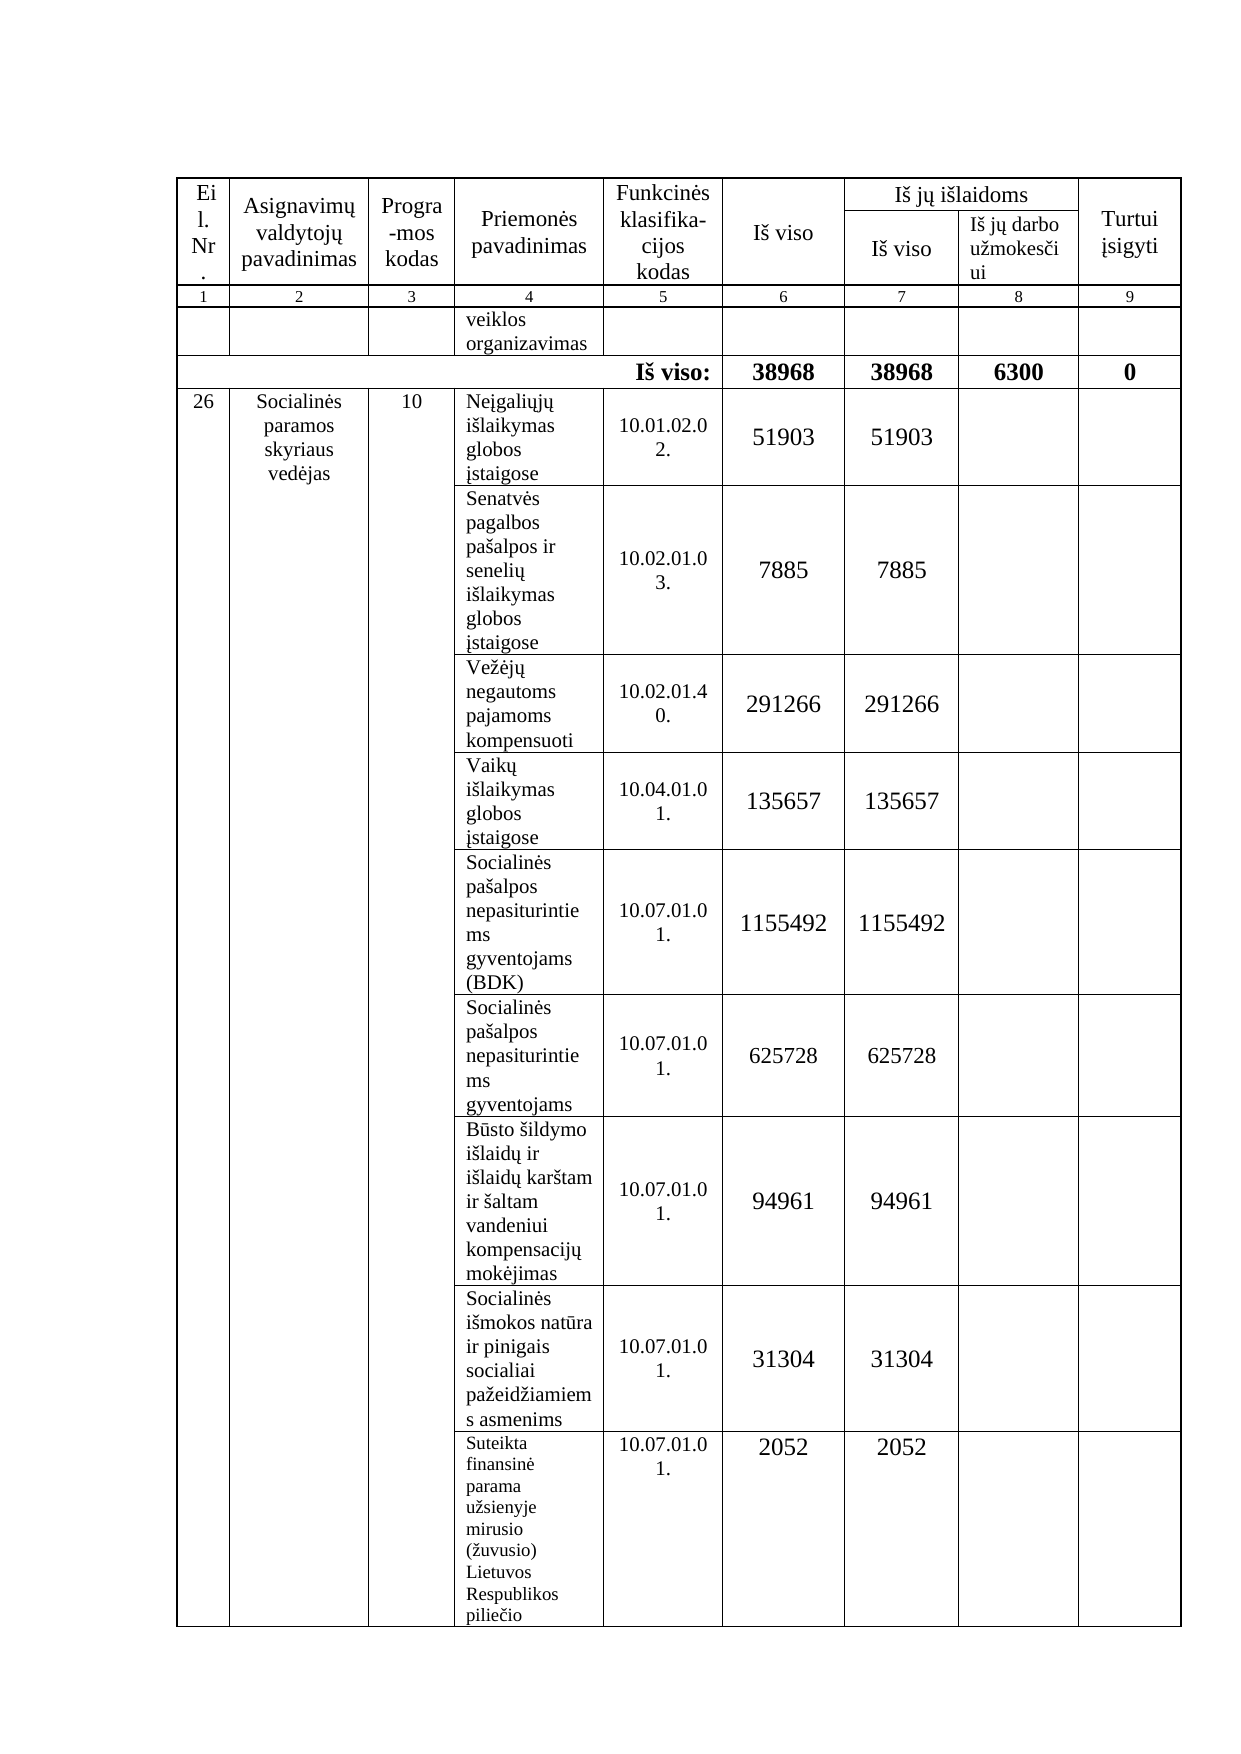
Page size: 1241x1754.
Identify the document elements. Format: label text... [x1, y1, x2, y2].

table_cell 8 [959, 286, 1078, 306]
table_cell 31304 [845, 1286, 958, 1431]
table_cell [959, 655, 1078, 752]
table_cell Iš viso [845, 211, 958, 284]
table_header Iš viso [723, 179, 844, 284]
table_cell 7 [845, 286, 958, 306]
table_cell 10.02.01.03. [604, 486, 722, 654]
table_cell [959, 389, 1078, 485]
table_cell 135657 [845, 753, 958, 849]
table_cell 10.07.01.01. [604, 1286, 722, 1431]
table_cell 5 [604, 286, 722, 306]
table_cell [1079, 655, 1180, 752]
table_cell Socialinės išmokos natūra ir pinigais socialiai pažeidžiamiems asmenims [455, 1286, 603, 1431]
table_cell 291266 [845, 655, 958, 752]
table_cell 2052 [845, 1432, 958, 1626]
table_cell Iš jų darbo užmokesčiui [959, 211, 1078, 284]
table_cell [1079, 1286, 1180, 1431]
table_cell 3 [369, 286, 454, 306]
table_cell 6 [723, 286, 844, 306]
table_header Turtui įsigyti [1079, 179, 1180, 284]
table_cell 7885 [845, 486, 958, 654]
table_cell 4 [455, 286, 603, 306]
table_cell 94961 [723, 1117, 844, 1285]
table_cell [369, 308, 454, 355]
table_cell veiklos organizavimas [455, 308, 603, 355]
table_cell [1079, 995, 1180, 1116]
table_cell Socialinės pašalpos nepasiturintiems gyventojams [455, 995, 603, 1116]
table_cell Socialinės paramos skyriaus vedėjas [230, 389, 368, 1626]
table_cell 10.07.01.01. [604, 1117, 722, 1285]
table_cell [1079, 1432, 1180, 1626]
table_cell 94961 [845, 1117, 958, 1285]
table_cell 625728 [723, 995, 844, 1116]
table_cell 10.02.01.40. [604, 655, 722, 752]
table_cell Suteikta finansinė parama užsienyje mirusio (žuvusio) Lietuvos Respublikos piliečio [455, 1432, 603, 1626]
table_cell [1079, 850, 1180, 994]
table_cell 51903 [723, 389, 844, 485]
table_cell Socialinės pašalpos nepasiturintiems gyventojams (BDK) [455, 850, 603, 994]
table_cell [959, 486, 1078, 654]
table_header Iš jų išlaidoms [845, 179, 1078, 210]
table_cell [959, 850, 1078, 994]
table_cell [959, 753, 1078, 849]
table_cell [959, 308, 1078, 355]
table_cell Vežėjų negautoms pajamoms kompensuoti [455, 655, 603, 752]
table_cell [959, 995, 1078, 1116]
table_cell Neįgaliųjų išlaikymas globos įstaigose [455, 389, 603, 485]
table_cell 10.07.01.01. [604, 850, 722, 994]
table_cell 1155492 [723, 850, 844, 994]
table_cell 135657 [723, 753, 844, 849]
table_cell 38968 [723, 356, 844, 387]
table_cell Senatvės pagalbos pašalpos ir senelių išlaikymas globos įstaigose [455, 486, 603, 654]
table_cell 10.07.01.01. [604, 995, 722, 1116]
table_cell 10.07.01.01. [604, 1432, 722, 1626]
table_cell [1079, 389, 1180, 485]
table_cell 2 [230, 286, 368, 306]
table_cell Iš viso: [178, 356, 722, 387]
table_header Funkcinės klasifika-cijos kodas [604, 179, 722, 284]
table_cell [1079, 486, 1180, 654]
table_cell 291266 [723, 655, 844, 752]
table_cell [959, 1117, 1078, 1285]
table_cell Vaikų išlaikymas globos įstaigose [455, 753, 603, 849]
table_header Eil. Nr. [178, 179, 229, 284]
table_cell [1079, 308, 1180, 355]
table_cell 10.04.01.01. [604, 753, 722, 849]
table_cell 0 [1079, 356, 1180, 387]
table_cell 1 [178, 286, 229, 306]
table_cell [604, 308, 722, 355]
table_cell [845, 308, 958, 355]
table_cell 2052 [723, 1432, 844, 1626]
table_cell [723, 308, 844, 355]
table_header Asignavimų valdytojų pavadinimas [230, 179, 368, 284]
table_cell [1079, 1117, 1180, 1285]
table_cell 31304 [723, 1286, 844, 1431]
table_cell 10.01.02.02. [604, 389, 722, 485]
table_cell 26 [178, 389, 229, 1626]
table_cell 1155492 [845, 850, 958, 994]
table_cell 38968 [845, 356, 958, 387]
table_cell [959, 1432, 1078, 1626]
table_cell [959, 1286, 1078, 1431]
table_cell [178, 308, 229, 355]
table_cell [230, 308, 368, 355]
table_cell 6300 [959, 356, 1078, 387]
table_cell 51903 [845, 389, 958, 485]
table_cell 9 [1079, 286, 1180, 306]
table_header Progra-mos kodas [369, 179, 454, 284]
table_cell [1079, 753, 1180, 849]
table_cell Būsto šildymo išlaidų ir išlaidų karštam ir šaltam vandeniui kompensacijų mokėjimas [455, 1117, 603, 1285]
table_cell 10 [369, 389, 454, 1626]
table_cell 7885 [723, 486, 844, 654]
table_header Priemonės pavadinimas [455, 179, 603, 284]
table_cell 625728 [845, 995, 958, 1116]
